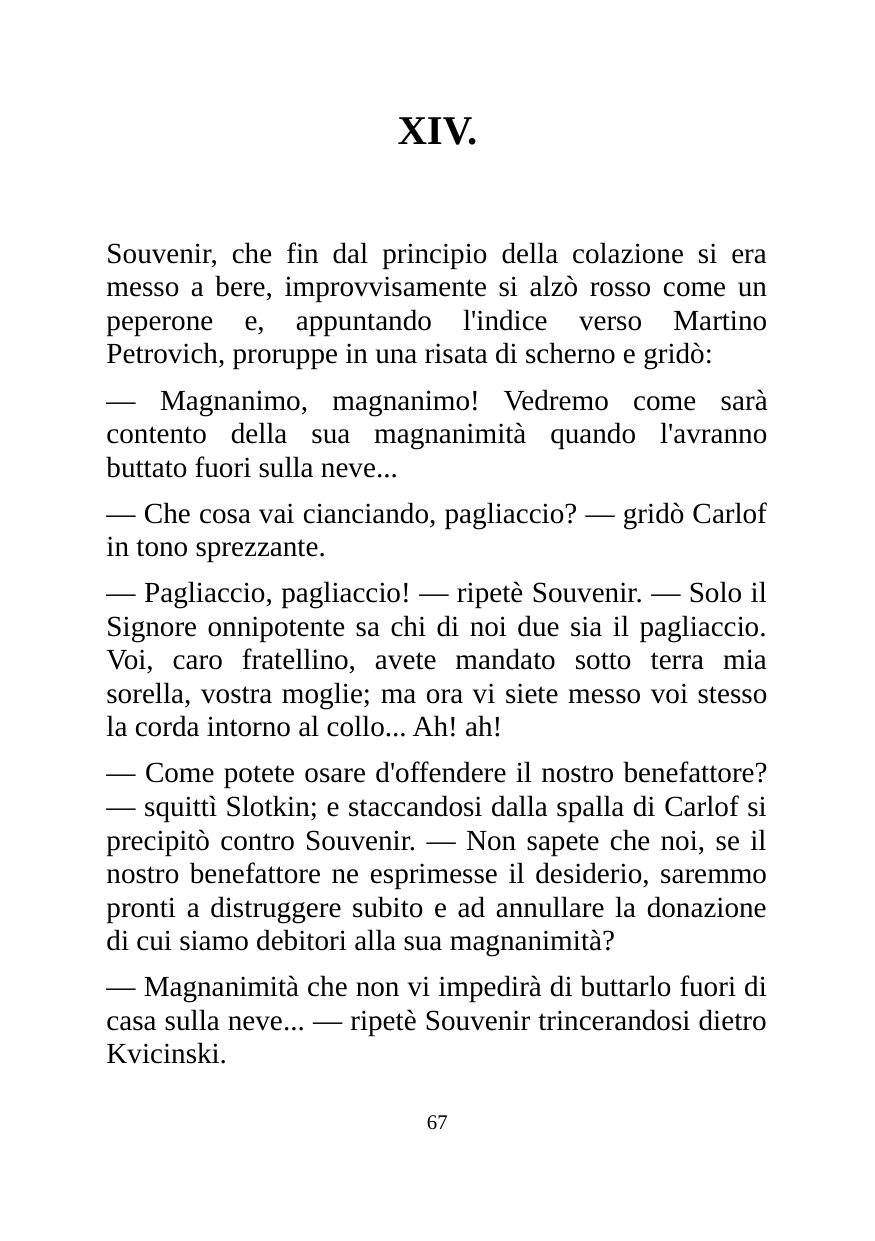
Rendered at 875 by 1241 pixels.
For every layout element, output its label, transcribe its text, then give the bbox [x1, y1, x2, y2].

text — Magnanimo, magnanimo! Vedremo come sarà contento della sua magnanimità quando l'avranno buttato fuori sulla neve... [106, 383, 768, 483]
text — Pagliaccio, pagliaccio! — ripetè Souvenir. — Solo il Signore onnipotente sa chi di noi due sia il pagliaccio. Voi, caro fratellino, avete mandato sotto terra mia sorella, vostra moglie; ma ora vi siete messo voi stesso la corda intorno al collo... Ah! ah! [106, 575, 768, 743]
text Souvenir, che fin dal principio della colazione si era messo a bere, improvvisamente si alzò rosso come un peperone e, appuntando l'indice verso Martino Petrovich, proruppe in una risata di scherno e gridò: [106, 236, 768, 370]
text — Che cosa vai cianciando, pagliaccio? — gridò Carlof in tono sprezzante. [106, 496, 768, 563]
text — Come potete osare d'offendere il nostro benefattore? — squittì Slotkin; e staccandosi dalla spalla di Carlof si precipitò contro Souvenir. — Non sapete che noi, se il nostro benefattore ne esprimesse il desiderio, saremmo pronti a distruggere subito e ad annullare la donazione di cui siamo debitori alla sua magnanimità? [106, 756, 768, 957]
text — Magnanimità che non vi impedirà di buttarlo fuori di casa sulla neve... — ripetè Souvenir trincerandosi dietro Kvicinski. [106, 969, 768, 1070]
subtitle XIV. [106, 106, 768, 153]
